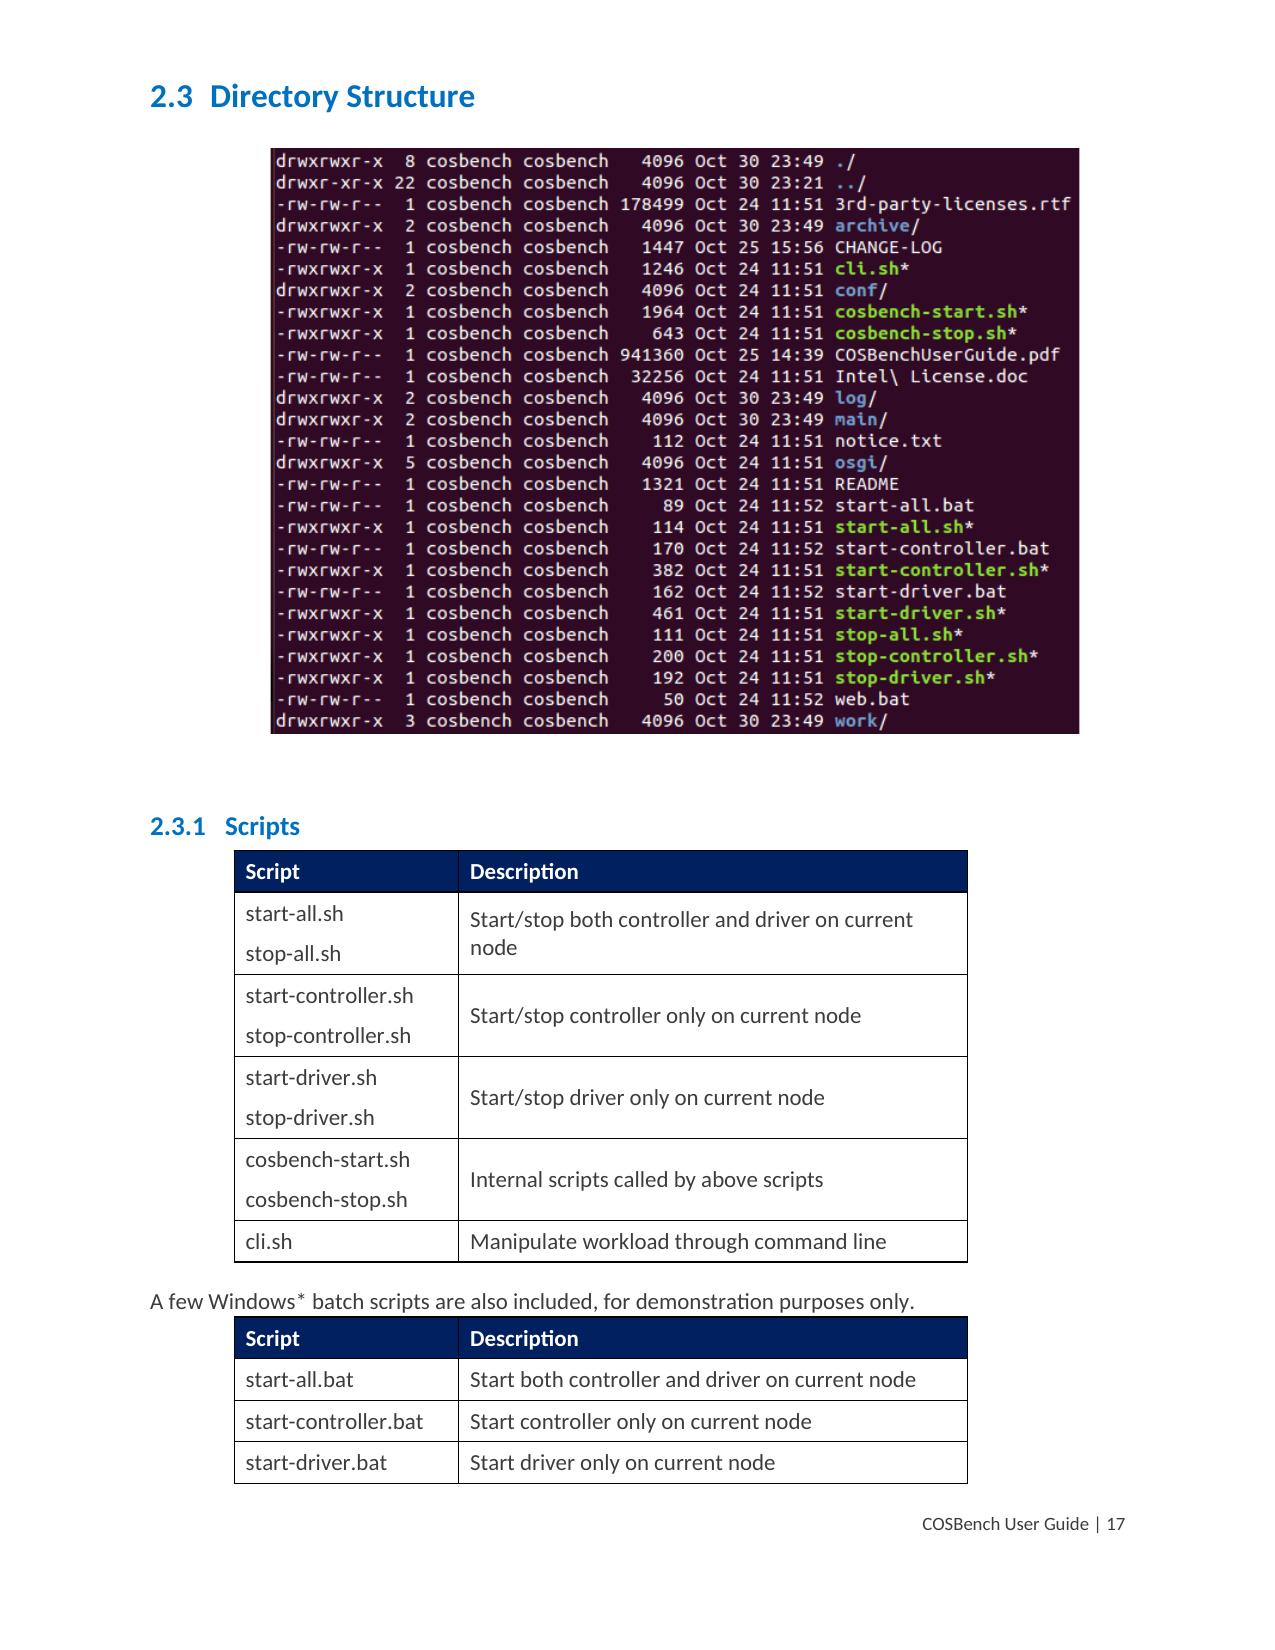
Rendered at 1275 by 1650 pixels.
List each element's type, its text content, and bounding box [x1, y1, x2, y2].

table_cell Start/stop both controller and driver on current node [459, 893, 967, 973]
table_cell cosbench-start.sh cosbench-stop.sh [235, 1139, 458, 1220]
table_cell cli.sh [235, 1221, 458, 1261]
table_header Description [459, 1318, 967, 1358]
table_cell start-controller.sh stop-controller.sh [235, 975, 458, 1056]
table_cell Start controller only on current node [459, 1401, 967, 1441]
table_cell start-all.sh stop-all.sh [235, 893, 458, 973]
table_header Script [235, 851, 458, 891]
table_cell Start/stop driver only on current node [459, 1057, 967, 1138]
table_cell Start driver only on current node [459, 1442, 967, 1483]
table_cell Internal scripts called by above scripts [459, 1139, 967, 1220]
table_cell start-driver.bat [235, 1442, 458, 1483]
subtitle Directory Structure [150, 75, 1125, 116]
table_cell start-controller.bat [235, 1401, 458, 1441]
table_cell Start/stop controller only on current node [459, 975, 967, 1056]
table_cell start-all.bat [235, 1359, 458, 1399]
text A few Windows* batch scripts are also included, for demonstration purposes only. [150, 1287, 1125, 1315]
table_header Description [459, 851, 967, 891]
subtitle Scripts [150, 809, 1125, 842]
table_cell start-driver.sh stop-driver.sh [235, 1057, 458, 1138]
table_header Script [235, 1318, 458, 1358]
table_cell Manipulate workload through command line [459, 1221, 967, 1261]
table_cell Start both controller and driver on current node [459, 1359, 967, 1399]
